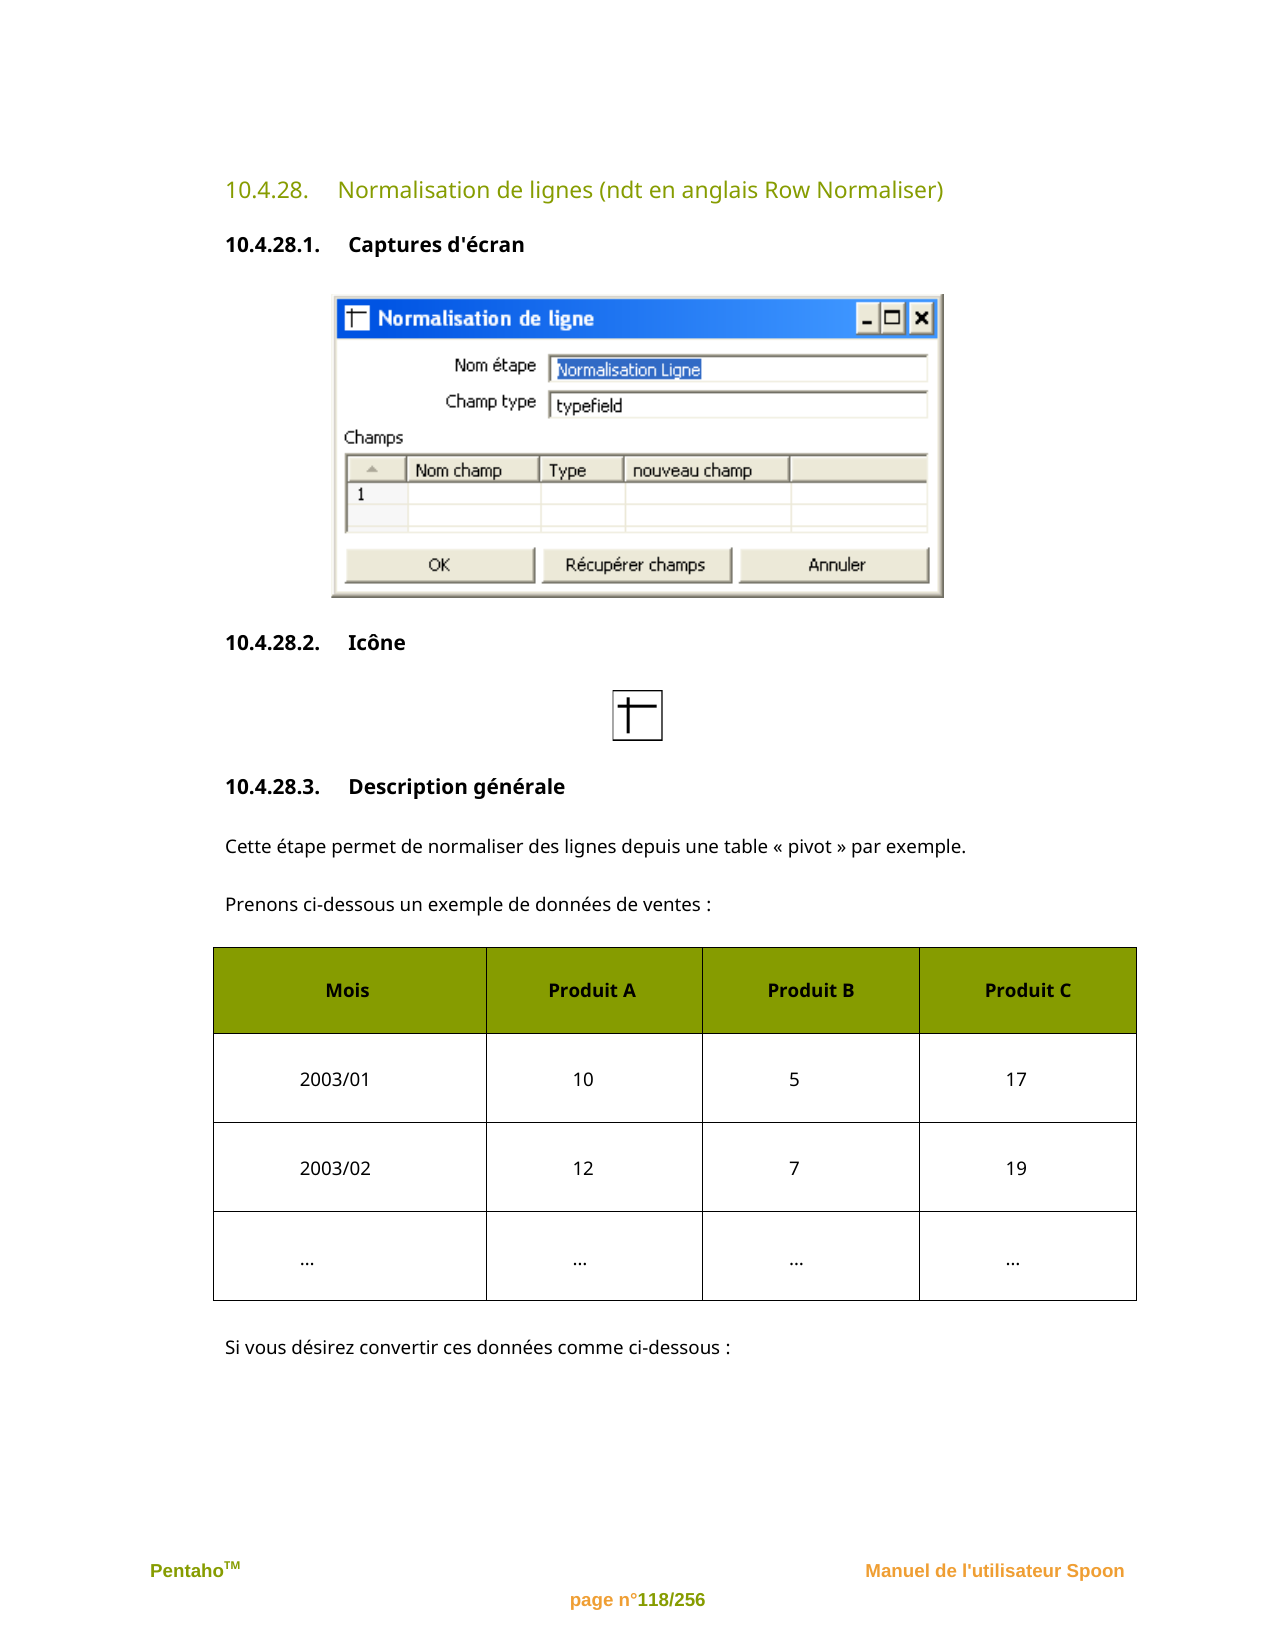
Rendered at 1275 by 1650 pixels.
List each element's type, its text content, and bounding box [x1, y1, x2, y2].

text Si vous désirez convertir ces données comme ci-dessous : [225, 1331, 1125, 1360]
table_header Produit A [487, 948, 702, 1033]
picture [331, 294, 944, 598]
subtitle Icône [225, 628, 1125, 656]
table_cell … [703, 1212, 919, 1300]
picture [612, 690, 663, 741]
table_cell 10 [487, 1034, 702, 1122]
table_cell 7 [703, 1123, 919, 1211]
table_cell 2003/01 [214, 1034, 486, 1122]
subtitle Captures d'écran [225, 229, 1125, 258]
table_cell … [214, 1212, 486, 1300]
table_cell … [487, 1212, 702, 1300]
text Cette étape permet de normaliser des lignes depuis une table « pivot » par exemple. [225, 830, 1125, 859]
subtitle Description générale [225, 772, 1125, 800]
table_cell 19 [920, 1123, 1136, 1211]
table_cell 5 [703, 1034, 919, 1122]
table_cell 2003/02 [214, 1123, 486, 1211]
subtitle Normalisation de lignes (ndt en anglais Row Normaliser) [225, 175, 1125, 204]
table_cell 17 [920, 1034, 1136, 1122]
table_cell 12 [487, 1123, 702, 1211]
text Prenons ci-dessous un exemple de données de ventes : [225, 888, 1125, 918]
table_header Produit C [920, 948, 1136, 1033]
table_cell … [920, 1212, 1136, 1300]
table_header Produit B [703, 948, 919, 1033]
table_header Mois [214, 948, 486, 1033]
